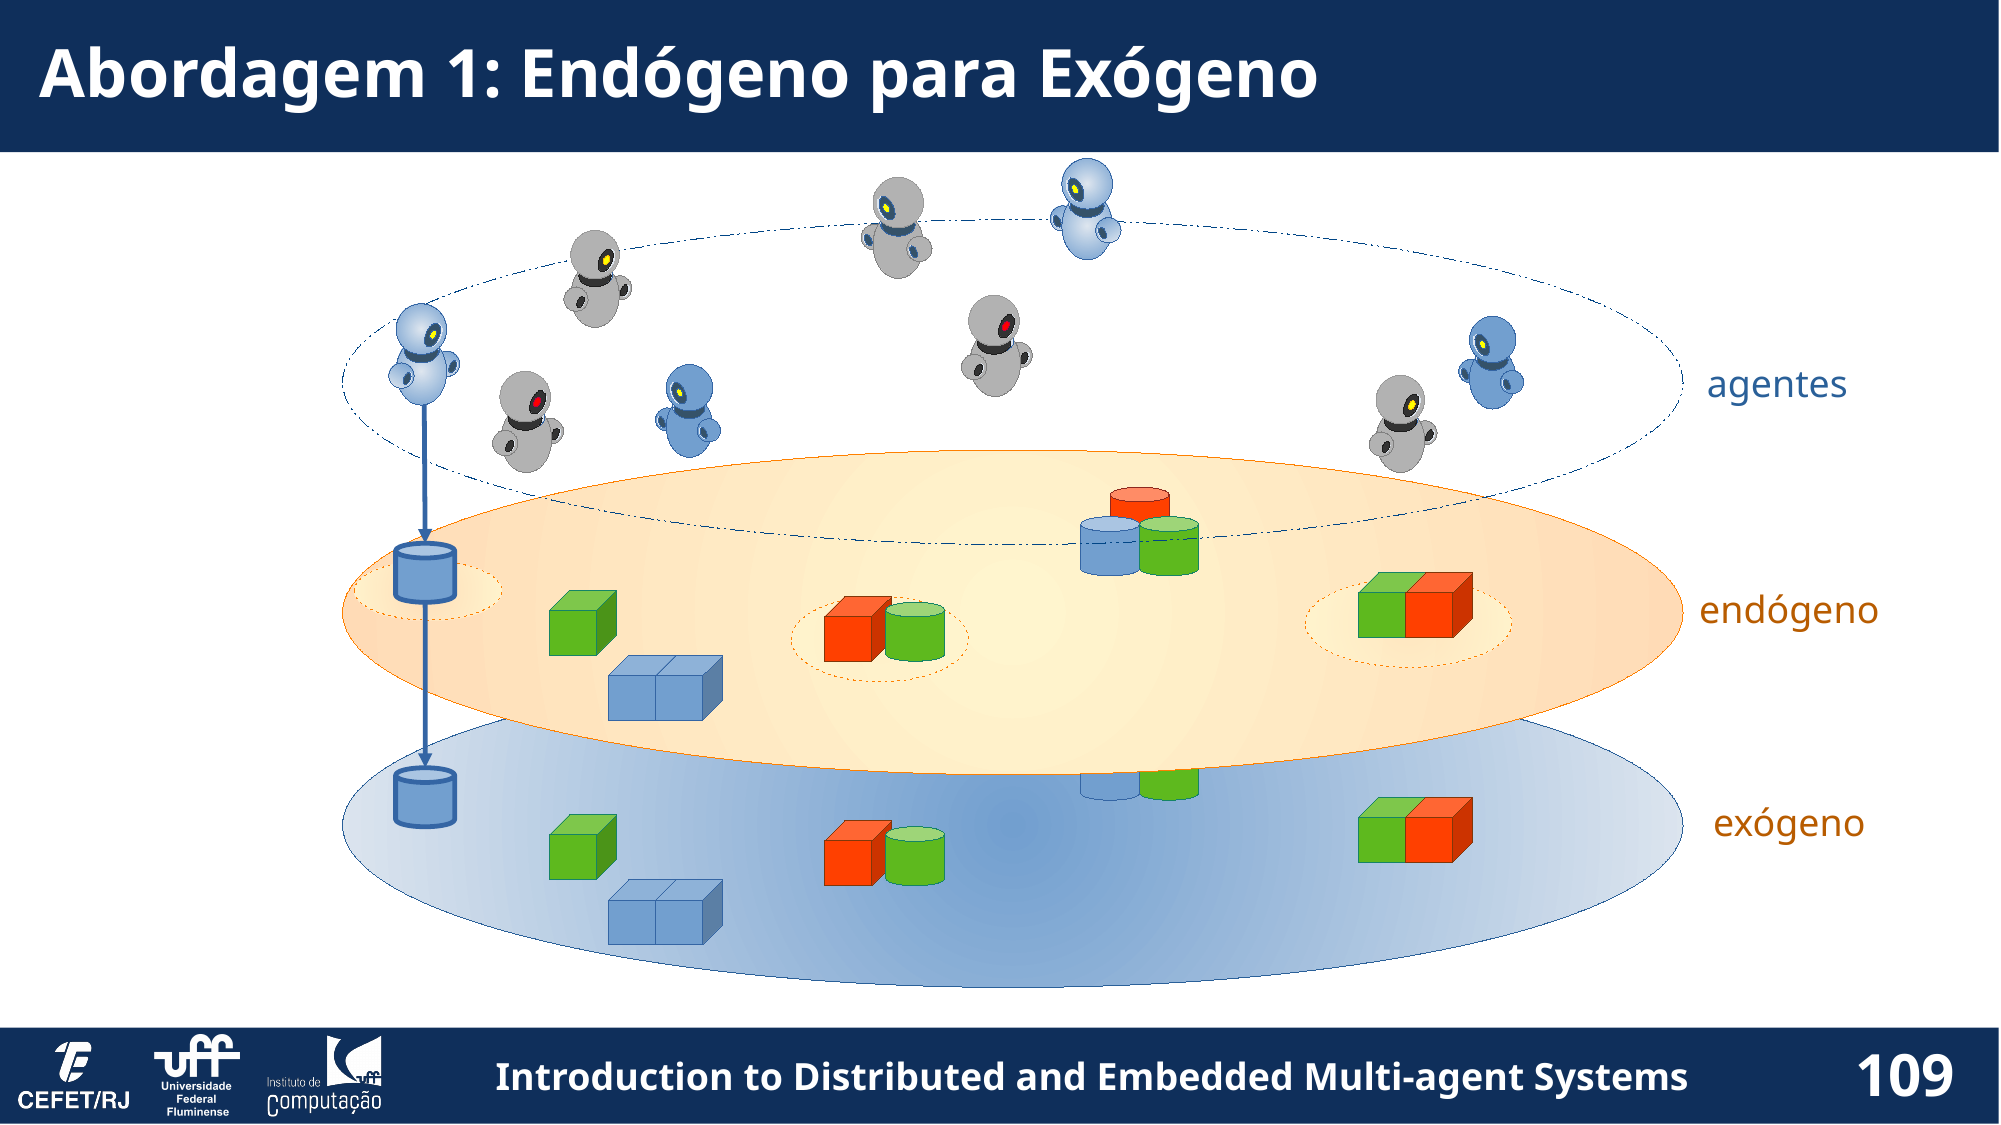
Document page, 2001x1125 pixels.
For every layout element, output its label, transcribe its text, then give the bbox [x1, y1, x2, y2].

text_box [1369, 375, 1438, 473]
picture [265, 1033, 383, 1117]
text_box [342, 450, 1675, 988]
text_box [388, 303, 460, 406]
text_box [655, 364, 721, 458]
text_box [1458, 316, 1524, 410]
text_box [563, 230, 632, 328]
text_box exógeno [1612, 791, 1967, 852]
text_box Abordagem 1: Endógeno para Exógeno [25, 23, 1999, 119]
text_box [492, 371, 564, 473]
text_box agentes [1600, 352, 1955, 413]
text_box endógeno [1612, 578, 1967, 639]
text_box [861, 177, 933, 279]
picture [153, 1033, 241, 1121]
text_box [1050, 158, 1122, 260]
text_box [403, 536, 424, 545]
text_box [961, 295, 1033, 397]
picture [18, 1021, 129, 1125]
